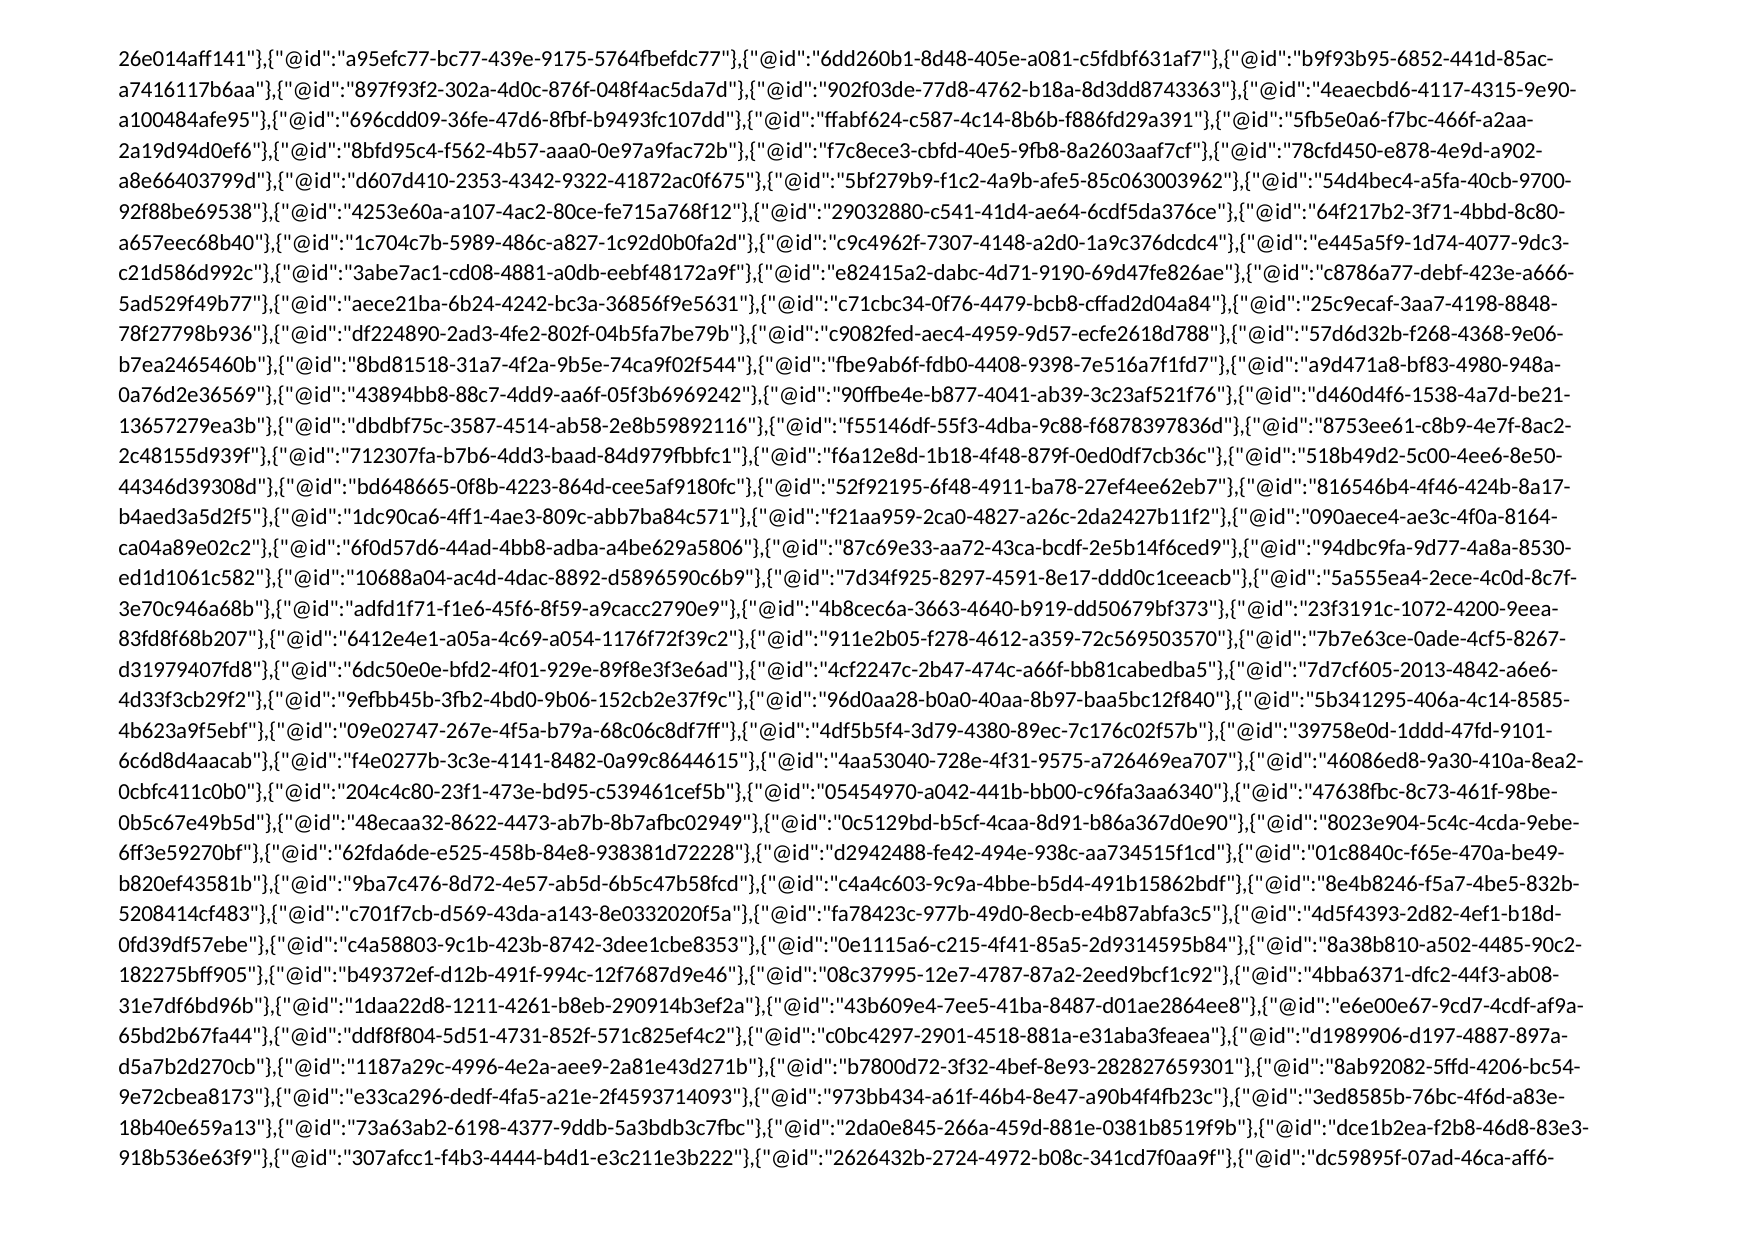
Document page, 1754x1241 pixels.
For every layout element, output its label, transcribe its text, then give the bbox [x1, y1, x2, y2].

text 26e014aff141"},{"@id":"a95efc77-bc77-439e-9175-5764fbefdc77"},{"@id":"6dd260b1-8d48-405e-a081-c5fdbf631af7"},{"@id":"b9f93b95-6852-441d-85ac-a7416117b6aa"},{"@id":"897f93f2-302a-4d0c-876f-048f4ac5da7d"},{"@id":"902f03de-77d8-4762-b18a-8d3dd8743363"},{"@id":"4eaecbd6-4117-4315-9e90-a100484afe95"},{"@id":"696cdd09-36fe-47d6-8fbf-b9493fc107dd"},{"@id":"ffabf624-c587-4c14-8b6b-f886fd29a391"},{"@id":"5fb5e0a6-f7bc-466f-a2aa-2a19d94d0ef6"},{"@id":"8bfd95c4-f562-4b57-aaa0-0e97a9fac72b"},{"@id":"f7c8ece3-cbfd-40e5-9fb8-8a2603aaf7cf"},{"@id":"78cfd450-e878-4e9d-a902-a8e66403799d"},{"@id":"d607d410-2353-4342-9322-41872ac0f675"},{"@id":"5bf279b9-f1c2-4a9b-afe5-85c063003962"},{"@id":"54d4bec4-a5fa-40cb-9700-92f88be69538"},{"@id":"4253e60a-a107-4ac2-80ce-fe715a768f12"},{"@id":"29032880-c541-41d4-ae64-6cdf5da376ce"},{"@id":"64f217b2-3f71-4bbd-8c80-a657eec68b40"},{"@id":"1c704c7b-5989-486c-a827-1c92d0b0fa2d"},{"@id":"c9c4962f-7307-4148-a2d0-1a9c376dcdc4"},{"@id":"e445a5f9-1d74-4077-9dc3-c21d586d992c"},{"@id":"3abe7ac1-cd08-4881-a0db-eebf48172a9f"},{"@id":"e82415a2-dabc-4d71-9190-69d47fe826ae"},{"@id":"c8786a77-debf-423e-a666-5ad529f49b77"},{"@id":"aece21ba-6b24-4242-bc3a-36856f9e5631"},{"@id":"c71cbc34-0f76-4479-bcb8-cffad2d04a84"},{"@id":"25c9ecaf-3aa7-4198-8848-78f27798b936"},{"@id":"df224890-2ad3-4fe2-802f-04b5fa7be79b"},{"@id":"c9082fed-aec4-4959-9d57-ecfe2618d788"},{"@id":"57d6d32b-f268-4368-9e06-b7ea2465460b"},{"@id":"8bd81518-31a7-4f2a-9b5e-74ca9f02f544"},{"@id":"fbe9ab6f-fdb0-4408-9398-7e516a7f1fd7"},{"@id":"a9d471a8-bf83-4980-948a-0a76d2e36569"},{"@id":"43894bb8-88c7-4dd9-aa6f-05f3b6969242"},{"@id":"90ffbe4e-b877-4041-ab39-3c23af521f76"},{"@id":"d460d4f6-1538-4a7d-be21-13657279ea3b"},{"@id":"dbdbf75c-3587-4514-ab58-2e8b59892116"},{"@id":"f55146df-55f3-4dba-9c88-f6878397836d"},{"@id":"8753ee61-c8b9-4e7f-8ac2-2c48155d939f"},{"@id":"712307fa-b7b6-4dd3-baad-84d979fbbfc1"},{"@id":"f6a12e8d-1b18-4f48-879f-0ed0df7cb36c"},{"@id":"518b49d2-5c00-4ee6-8e50-44346d39308d"},{"@id":"bd648665-0f8b-4223-864d-cee5af9180fc"},{"@id":"52f92195-6f48-4911-ba78-27ef4ee62eb7"},{"@id":"816546b4-4f46-424b-8a17-b4aed3a5d2f5"},{"@id":"1dc90ca6-4ff1-4ae3-809c-abb7ba84c571"},{"@id":"f21aa959-2ca0-4827-a26c-2da2427b11f2"},{"@id":"090aece4-ae3c-4f0a-8164-ca04a89e02c2"},{"@id":"6f0d57d6-44ad-4bb8-adba-a4be629a5806"},{"@id":"87c69e33-aa72-43ca-bcdf-2e5b14f6ced9"},{"@id":"94dbc9fa-9d77-4a8a-8530-ed1d1061c582"},{"@id":"10688a04-ac4d-4dac-8892-d5896590c6b9"},{"@id":"7d34f925-8297-4591-8e17-ddd0c1ceeacb"},{"@id":"5a555ea4-2ece-4c0d-8c7f-3e70c946a68b"},{"@id":"adfd1f71-f1e6-45f6-8f59-a9cacc2790e9"},{"@id":"4b8cec6a-3663-4640-b919-dd50679bf373"},{"@id":"23f3191c-1072-4200-9eea-83fd8f68b207"},{"@id":"6412e4e1-a05a-4c69-a054-1176f72f39c2"},{"@id":"911e2b05-f278-4612-a359-72c569503570"},{"@id":"7b7e63ce-0ade-4cf5-8267-d31979407fd8"},{"@id":"6dc50e0e-bfd2-4f01-929e-89f8e3f3e6ad"},{"@id":"4cf2247c-2b47-474c-a66f-bb81cabedba5"},{"@id":"7d7cf605-2013-4842-a6e6-4d33f3cb29f2"},{"@id":"9efbb45b-3fb2-4bd0-9b06-152cb2e37f9c"},{"@id":"96d0aa28-b0a0-40aa-8b97-baa5bc12f840"},{"@id":"5b341295-406a-4c14-8585-4b623a9f5ebf"},{"@id":"09e02747-267e-4f5a-b79a-68c06c8df7ff"},{"@id":"4df5b5f4-3d79-4380-89ec-7c176c02f57b"},{"@id":"39758e0d-1ddd-47fd-9101-6c6d8d4aacab"},{"@id":"f4e0277b-3c3e-4141-8482-0a99c8644615"},{"@id":"4aa53040-728e-4f31-9575-a726469ea707"},{"@id":"46086ed8-9a30-410a-8ea2-0cbfc411c0b0"},{"@id":"204c4c80-23f1-473e-bd95-c539461cef5b"},{"@id":"05454970-a042-441b-bb00-c96fa3aa6340"},{"@id":"47638fbc-8c73-461f-98be-0b5c67e49b5d"},{"@id":"48ecaa32-8622-4473-ab7b-8b7afbc02949"},{"@id":"0c5129bd-b5cf-4caa-8d91-b86a367d0e90"},{"@id":"8023e904-5c4c-4cda-9ebe-6ff3e59270bf"},{"@id":"62fda6de-e525-458b-84e8-938381d72228"},{"@id":"d2942488-fe42-494e-938c-aa734515f1cd"},{"@id":"01c8840c-f65e-470a-be49-b820ef43581b"},{"@id":"9ba7c476-8d72-4e57-ab5d-6b5c47b58fcd"},{"@id":"c4a4c603-9c9a-4bbe-b5d4-491b15862bdf"},{"@id":"8e4b8246-f5a7-4be5-832b-5208414cf483"},{"@id":"c701f7cb-d569-43da-a143-8e0332020f5a"},{"@id":"fa78423c-977b-49d0-8ecb-e4b87abfa3c5"},{"@id":"4d5f4393-2d82-4ef1-b18d-0fd39df57ebe"},{"@id":"c4a58803-9c1b-423b-8742-3dee1cbe8353"},{"@id":"0e1115a6-c215-4f41-85a5-2d9314595b84"},{"@id":"8a38b810-a502-4485-90c2-182275bff905"},{"@id":"b49372ef-d12b-491f-994c-12f7687d9e46"},{"@id":"08c37995-12e7-4787-87a2-2eed9bcf1c92"},{"@id":"4bba6371-dfc2-44f3-ab08-31e7df6bd96b"},{"@id":"1daa22d8-1211-4261-b8eb-290914b3ef2a"},{"@id":"43b609e4-7ee5-41ba-8487-d01ae2864ee8"},{"@id":"e6e00e67-9cd7-4cdf-af9a-65bd2b67fa44"},{"@id":"ddf8f804-5d51-4731-852f-571c825ef4c2"},{"@id":"c0bc4297-2901-4518-881a-e31aba3feaea"},{"@id":"d1989906-d197-4887-897a-d5a7b2d270cb"},{"@id":"1187a29c-4996-4e2a-aee9-2a81e43d271b"},{"@id":"b7800d72-3f32-4bef-8e93-282827659301"},{"@id":"8ab92082-5ffd-4206-bc54-9e72cbea8173"},{"@id":"e33ca296-dedf-4fa5-a21e-2f4593714093"},{"@id":"973bb434-a61f-46b4-8e47-a90b4f4fb23c"},{"@id":"3ed8585b-76bc-4f6d-a83e-18b40e659a13"},{"@id":"73a63ab2-6198-4377-9ddb-5a3bdb3c7fbc"},{"@id":"2da0e845-266a-459d-881e-0381b8519f9b"},{"@id":"dce1b2ea-f2b8-46d8-83e3-918b536e63f9"},{"@id":"307afcc1-f4b3-4444-b4d1-e3c211e3b222"},{"@id":"2626432b-2724-4972-b08c-341cd7f0aa9f"},{"@id":"dc59895f-07ad-46ca-aff6- [118, 44, 1606, 1172]
